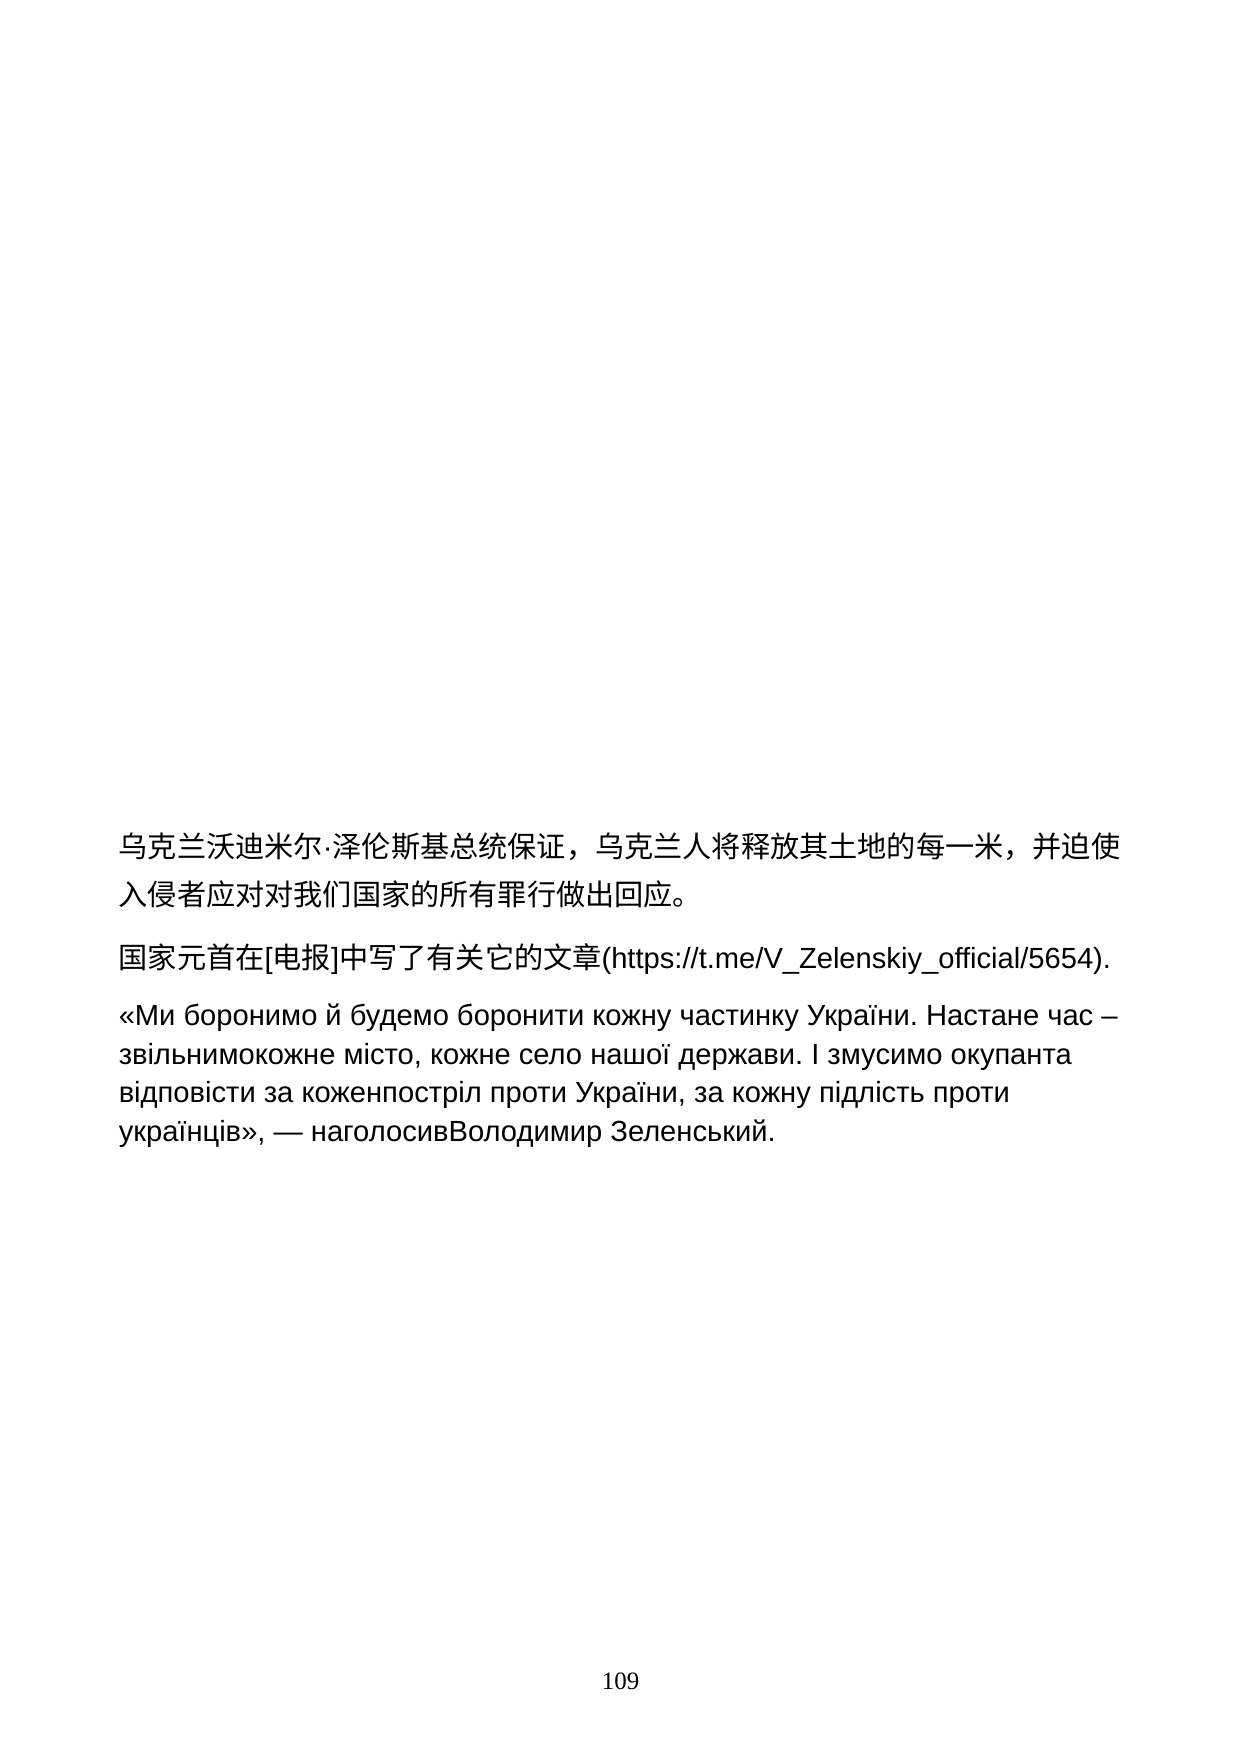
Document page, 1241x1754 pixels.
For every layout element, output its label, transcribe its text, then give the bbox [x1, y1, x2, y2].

text «Ми боронимо й будемо боронити кожну частинку України. Настане час – звільнимокожне місто, кожне село нашої держави. І змусимо окупанта відповісти за коженпостріл проти України, за кожну підлість проти українців», — наголосивВолодимир Зеленський. [118, 998, 1122, 1147]
text 国家元首在[电报]中写了有关它的文章(https://t.me/V_Zelenskiy_official/5654). [118, 935, 1122, 977]
text 乌克兰沃迪米尔·泽伦斯基总统保证，乌克兰人将释放其土地的每一米，并迫使入侵者应对对我们国家的所有罪行做出回应。 [118, 118, 1122, 914]
